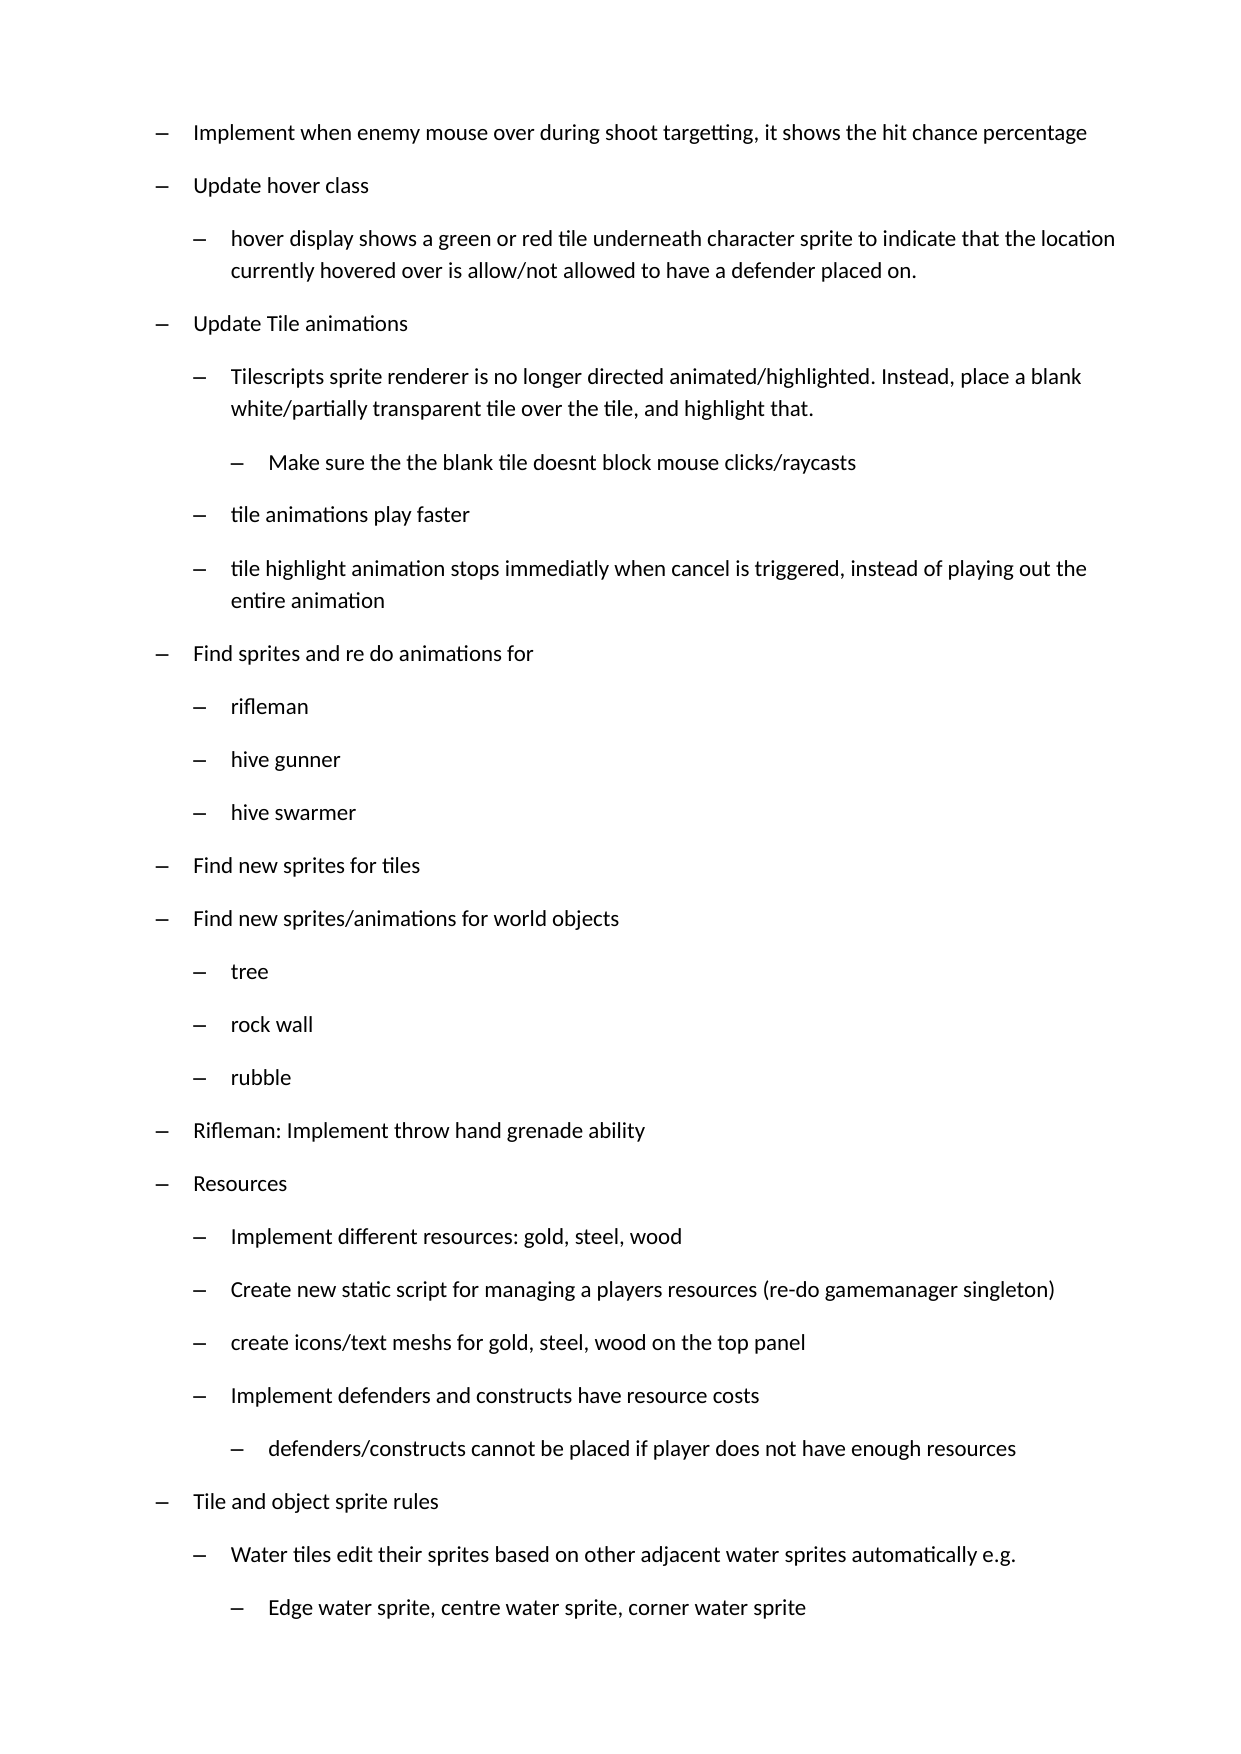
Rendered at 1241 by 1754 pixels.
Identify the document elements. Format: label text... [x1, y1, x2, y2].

list Implement defenders and constructs have resource costs [193, 1381, 1122, 1409]
list Find new sprites/animations for world objects [156, 904, 1122, 932]
list tile highlight animation stops immediatly when cancel is triggered, instead of playing out the entire animation [193, 554, 1122, 614]
list Create new static script for managing a players resources (re-do gamemanager singleton) [193, 1275, 1122, 1303]
list rock wall [193, 1010, 1122, 1038]
list Implement when enemy mouse over during shoot targetting, it shows the hit chance percentage [156, 118, 1122, 146]
list Implement different resources: gold, steel, wood [193, 1222, 1122, 1250]
list tree [193, 957, 1122, 985]
list hive gunner [193, 745, 1122, 773]
list Find new sprites for tiles [156, 851, 1122, 879]
list Water tiles edit their sprites based on other adjacent water sprites automatically e.g. [193, 1540, 1122, 1568]
list create icons/text meshs for gold, steel, wood on the top panel [193, 1328, 1122, 1356]
list Tile and object sprite rules [156, 1487, 1122, 1515]
list Update hover class [156, 171, 1122, 199]
list Rifleman: Implement throw hand grenade ability [156, 1116, 1122, 1144]
list hover display shows a green or red tile underneath character sprite to indicate that the location currently hovered over is allow/not allowed to have a defender placed on. [193, 224, 1122, 284]
list Update Tile animations [156, 309, 1122, 337]
list rubble [193, 1063, 1122, 1091]
list Edge water sprite, centre water sprite, corner water sprite [231, 1593, 1122, 1621]
list Tilescripts sprite renderer is no longer directed animated/highlighted. Instead, place a blank white/partially transparent tile over the tile, and highlight that. [193, 362, 1122, 423]
list tile animations play faster [193, 501, 1122, 529]
list defenders/constructs cannot be placed if player does not have enough resources [231, 1434, 1122, 1462]
list rifleman [193, 692, 1122, 720]
list Find sprites and re do animations for [156, 639, 1122, 667]
list Make sure the the blank tile doesnt block mouse clicks/raycasts [231, 448, 1122, 476]
list hive swarmer [193, 798, 1122, 826]
list Resources [156, 1169, 1122, 1197]
